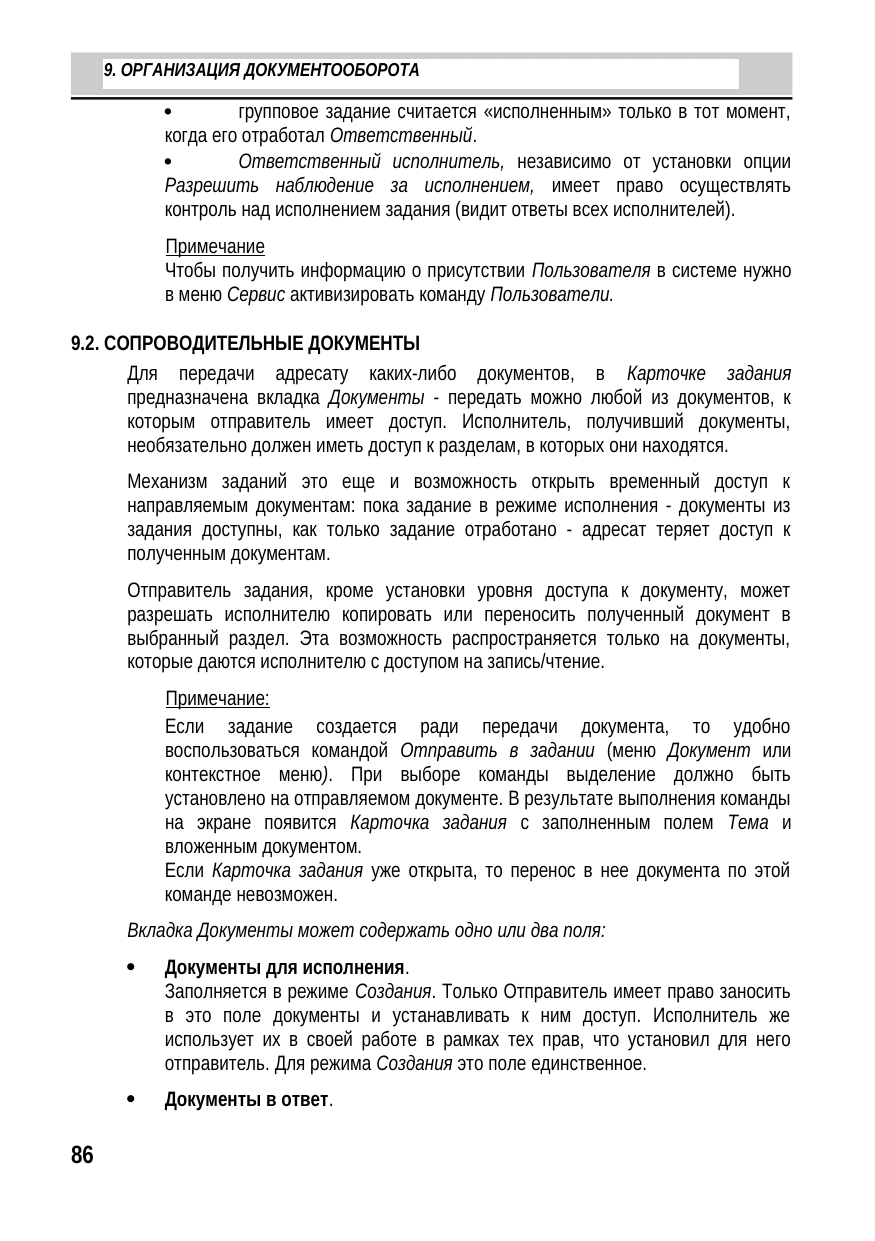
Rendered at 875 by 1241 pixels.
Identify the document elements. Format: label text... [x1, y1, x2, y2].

text Если Карточка задания уже открыта, то перенос в нее документа по этой команде невозможен. [164, 858, 791, 906]
text Для передачи адресату каких-либо документов, в Карточке задания предназначена вкладка Документы - передать можно любой из документов, к которым отправитель имеет доступ. Исполнитель, получивший документы, необязательно должен иметь доступ к разделам, в которых они находятся. [127, 361, 791, 457]
text Механизм заданий это еще и возможность открыть временный доступ к направляемым документам: пока задание в режиме исполнения - документы из задания доступны, как только задание отработано - адресат теряет доступ к полученным документам. [127, 469, 791, 565]
text Примечание: [165, 686, 791, 710]
list Документы в ответ. [127, 1087, 791, 1111]
text Примечание [165, 234, 791, 258]
list групповое задание считается «исполненным» только в тот момент, когда его отработал Ответственный. [164, 100, 791, 147]
text Заполняется в режиме Создания. Только Отправитель имеет право заносить в это поле документы и устанавливать к ним доступ. Исполнитель же использует их в своей работе в рамках тех прав, что установил для него отправитель. Для режима Создания это поле единственное. [164, 978, 791, 1074]
text Чтобы получить информацию о присутствии Пользователя в системе нужно в меню Сервис активизировать команду Пользователи. [165, 258, 791, 306]
list Ответственный исполнитель, независимо от установки опции Разрешить наблюдение за исполнением, имеет право осуществлять контроль над исполнением задания (видит ответы всех исполнителей). [164, 149, 791, 221]
text Вкладка Документы может содержать одно или два поля: [127, 918, 791, 942]
list Документы для исполнения. [127, 954, 791, 978]
text Отправитель задания, кроме установки уровня доступа к документу, может разрешать исполнителю копировать или переносить полученный документ в выбранный раздел. Эта возможность распространяется только на документы, которые даются исполнителю с доступом на запись/чтение. [127, 577, 791, 673]
subtitle 9.2. Сопроводительные документы [71, 331, 791, 354]
text Если задание создается ради передачи документа, то удобно воспользоваться командой Отправить в задании (меню Документ или контекстное меню). При выборе команды выделение должно быть установлено на отправляемом документе. В результате выполнения команды на экране появится Карточка задания с заполненным полем Тема и вложенным документом. [165, 714, 791, 858]
